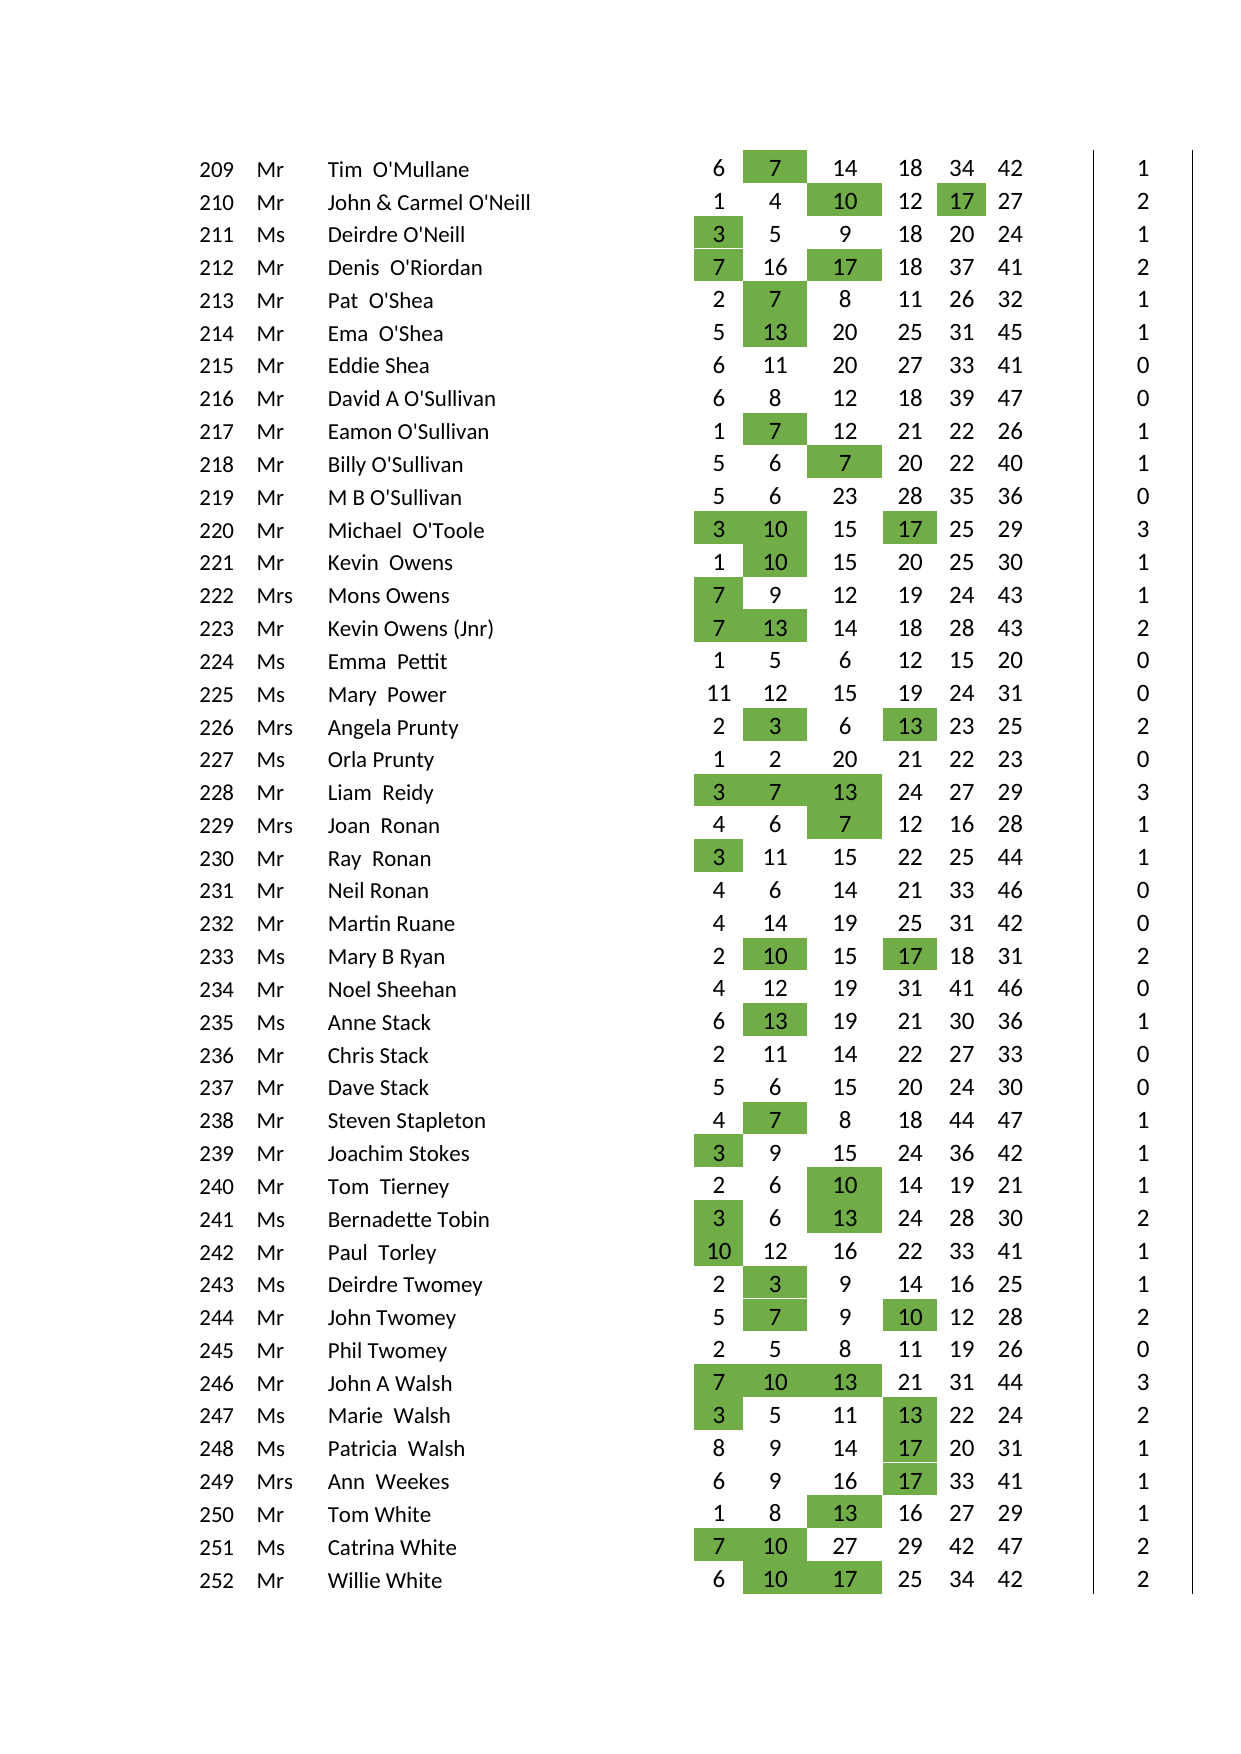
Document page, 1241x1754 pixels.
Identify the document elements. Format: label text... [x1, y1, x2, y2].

table_cell 23 [986, 741, 1034, 773]
table_cell Mr [245, 478, 316, 511]
table_cell Mr [245, 1299, 316, 1331]
table_cell [1034, 1266, 1093, 1298]
table_cell 12 [807, 577, 882, 609]
table_cell 10 [743, 1364, 807, 1397]
table_cell [1034, 216, 1093, 248]
table_cell Ms [245, 675, 316, 708]
table_cell 242 [160, 1233, 245, 1266]
table_cell Mr [245, 511, 316, 544]
table_cell Neil Ronan [316, 872, 694, 905]
table_cell 16 [743, 249, 807, 281]
table_cell 41 [986, 347, 1034, 380]
table_cell 15 [807, 1069, 882, 1102]
table_cell [1034, 1069, 1093, 1102]
table_cell 4 [694, 1102, 743, 1134]
table_cell 9 [743, 577, 807, 609]
table_cell 18 [937, 938, 986, 970]
table_cell John Twomey [316, 1299, 694, 1331]
table_cell 1 [1094, 1233, 1192, 1266]
table_cell 22 [883, 839, 937, 872]
table_cell Mr [245, 1069, 316, 1102]
table_cell 19 [807, 905, 882, 937]
table_cell 13 [743, 609, 807, 642]
table_cell 1 [694, 1495, 743, 1528]
table_cell 31 [986, 1430, 1034, 1462]
table_cell Denis O'Riordan [316, 249, 694, 281]
table_cell [1034, 1102, 1093, 1134]
table_cell [1034, 1036, 1093, 1069]
table_cell 21 [883, 413, 937, 445]
table_cell 16 [807, 1463, 882, 1495]
table_cell 21 [883, 1003, 937, 1036]
table_cell [1034, 774, 1093, 806]
table_cell Noel Sheehan [316, 970, 694, 1003]
table_cell 37 [937, 249, 986, 281]
table_cell Ms [245, 1200, 316, 1233]
table_cell 12 [743, 970, 807, 1003]
table_cell Mr [245, 1364, 316, 1397]
table_cell 13 [883, 708, 937, 741]
table_cell 5 [694, 478, 743, 511]
table_cell 6 [743, 806, 807, 839]
table_cell 18 [883, 609, 937, 642]
table_cell Ann Weekes [316, 1463, 694, 1495]
table_cell 27 [883, 347, 937, 380]
table_cell 3 [743, 1266, 807, 1298]
table_cell [1034, 150, 1093, 183]
table_cell 23 [807, 478, 882, 511]
table_cell 43 [986, 577, 1034, 609]
table_cell 12 [807, 380, 882, 412]
table_cell 6 [807, 708, 882, 741]
table_cell 2 [694, 938, 743, 970]
table_cell 2 [694, 1036, 743, 1069]
table_cell 13 [743, 1003, 807, 1036]
table_cell 217 [160, 413, 245, 445]
table_cell 33 [937, 1463, 986, 1495]
table_cell 210 [160, 183, 245, 216]
table_cell Ms [245, 741, 316, 773]
table_cell 17 [883, 1463, 937, 1495]
table_cell 7 [743, 774, 807, 806]
table_cell 2 [1094, 183, 1192, 216]
table_cell 17 [807, 1561, 882, 1594]
table_cell [1034, 1561, 1093, 1594]
table_cell 41 [986, 1233, 1034, 1266]
table_cell 3 [694, 216, 743, 248]
table_cell Ms [245, 938, 316, 970]
table_cell 7 [694, 1364, 743, 1397]
table_cell Emma Pettit [316, 642, 694, 675]
table_cell 24 [883, 1200, 937, 1233]
table_cell [1034, 281, 1093, 314]
table_cell Mrs [245, 806, 316, 839]
table_cell 241 [160, 1200, 245, 1233]
table_cell 25 [986, 708, 1034, 741]
table_cell 1 [694, 642, 743, 675]
table_cell 0 [1094, 1069, 1192, 1102]
table_cell 0 [1094, 741, 1192, 773]
table_cell 7 [694, 609, 743, 642]
table_cell 226 [160, 708, 245, 741]
table_cell 24 [937, 675, 986, 708]
table_cell [1034, 609, 1093, 642]
table_cell 34 [937, 150, 986, 183]
table_cell 19 [807, 1003, 882, 1036]
table_cell Mr [245, 1167, 316, 1200]
table_cell 252 [160, 1561, 245, 1594]
table_cell 29 [986, 1495, 1034, 1528]
table_cell [1034, 249, 1093, 281]
table_cell 222 [160, 577, 245, 609]
table_cell 31 [883, 970, 937, 1003]
table_cell Ms [245, 1430, 316, 1462]
table_cell Mr [245, 839, 316, 872]
table_cell 16 [883, 1495, 937, 1528]
table_cell 24 [883, 774, 937, 806]
table_cell Deirdre O'Neill [316, 216, 694, 248]
table_cell 211 [160, 216, 245, 248]
table_cell 2 [1094, 1528, 1192, 1561]
table_cell Catrina White [316, 1528, 694, 1561]
table_cell 41 [986, 249, 1034, 281]
table_cell Eddie Shea [316, 347, 694, 380]
table_cell 31 [937, 905, 986, 937]
table_cell 4 [694, 806, 743, 839]
table_cell 31 [937, 1364, 986, 1397]
table_cell Pat O'Shea [316, 281, 694, 314]
table_cell Ema O'Shea [316, 314, 694, 347]
table_cell [1034, 905, 1093, 937]
table_cell 20 [807, 347, 882, 380]
table_cell 239 [160, 1134, 245, 1167]
table_cell 47 [986, 380, 1034, 412]
table_cell 26 [986, 1331, 1034, 1364]
table_cell Chris Stack [316, 1036, 694, 1069]
table_cell 42 [986, 1561, 1034, 1594]
table_cell Mr [245, 1102, 316, 1134]
table_cell 17 [937, 183, 986, 216]
table_cell 31 [986, 675, 1034, 708]
table_cell 6 [743, 445, 807, 478]
table_cell 7 [694, 1528, 743, 1561]
table_cell [1034, 445, 1093, 478]
table_cell Kevin Owens [316, 544, 694, 577]
table_cell 15 [807, 511, 882, 544]
table_cell 212 [160, 249, 245, 281]
table_cell 16 [937, 806, 986, 839]
table_cell John A Walsh [316, 1364, 694, 1397]
table_cell 235 [160, 1003, 245, 1036]
table_cell 24 [937, 1069, 986, 1102]
table_cell 1 [694, 544, 743, 577]
table_cell 19 [883, 675, 937, 708]
table_cell 27 [807, 1528, 882, 1561]
table_cell 10 [743, 1561, 807, 1594]
table_cell 33 [937, 872, 986, 905]
table_cell 1 [1094, 1463, 1192, 1495]
table_cell Mr [245, 347, 316, 380]
table_cell 24 [986, 1397, 1034, 1430]
table_cell 33 [986, 1036, 1034, 1069]
table_cell 2 [1094, 938, 1192, 970]
table_cell 32 [986, 281, 1034, 314]
table_cell 36 [986, 1003, 1034, 1036]
table_cell Ms [245, 642, 316, 675]
table_cell [1034, 544, 1093, 577]
table_cell 5 [694, 1299, 743, 1331]
table_cell 16 [807, 1233, 882, 1266]
table_cell 1 [694, 413, 743, 445]
table_cell Billy O'Sullivan [316, 445, 694, 478]
table_cell 28 [986, 1299, 1034, 1331]
table_cell 224 [160, 642, 245, 675]
table_cell 2 [1094, 1397, 1192, 1430]
table_cell Phil Twomey [316, 1331, 694, 1364]
table_cell 41 [986, 1463, 1034, 1495]
table_cell 7 [743, 150, 807, 183]
table_cell 244 [160, 1299, 245, 1331]
table_cell 4 [694, 872, 743, 905]
table_cell 14 [807, 609, 882, 642]
table_cell 15 [807, 839, 882, 872]
table_cell Joan Ronan [316, 806, 694, 839]
table_cell 25 [937, 839, 986, 872]
table_cell 220 [160, 511, 245, 544]
table_cell 30 [986, 1200, 1034, 1233]
table_cell John & Carmel O'Neill [316, 183, 694, 216]
table_cell [1034, 478, 1093, 511]
table_cell 2 [1094, 1200, 1192, 1233]
table_cell 2 [694, 1331, 743, 1364]
table_cell 9 [807, 1299, 882, 1331]
table_cell Tom White [316, 1495, 694, 1528]
table_cell 229 [160, 806, 245, 839]
table_cell [1034, 1463, 1093, 1495]
table_cell 17 [883, 511, 937, 544]
table_cell 13 [807, 1364, 882, 1397]
table_cell 0 [1094, 905, 1192, 937]
table_cell 14 [807, 872, 882, 905]
table_cell Ms [245, 1003, 316, 1036]
table_cell [1034, 970, 1093, 1003]
table_cell 228 [160, 774, 245, 806]
table_cell 14 [883, 1266, 937, 1298]
table_cell Mr [245, 872, 316, 905]
table_cell 42 [937, 1528, 986, 1561]
table_cell Mrs [245, 708, 316, 741]
table_cell Mr [245, 970, 316, 1003]
table_cell 18 [883, 380, 937, 412]
table_cell Liam Reidy [316, 774, 694, 806]
table_cell 11 [883, 1331, 937, 1364]
table_cell 3 [1094, 1364, 1192, 1397]
table_cell 1 [1094, 1430, 1192, 1462]
table_cell 22 [883, 1036, 937, 1069]
table_cell [1034, 314, 1093, 347]
table_cell 8 [743, 380, 807, 412]
table_cell 47 [986, 1102, 1034, 1134]
table_cell 6 [694, 1561, 743, 1594]
table_cell 18 [883, 150, 937, 183]
table_cell 15 [937, 642, 986, 675]
table_cell Ms [245, 1397, 316, 1430]
table_cell 11 [743, 839, 807, 872]
table_cell Mr [245, 1134, 316, 1167]
table_cell 4 [743, 183, 807, 216]
table_cell 29 [883, 1528, 937, 1561]
table_cell 1 [1094, 1003, 1192, 1036]
table_cell 11 [743, 347, 807, 380]
table_cell [1034, 380, 1093, 412]
table_cell Mons Owens [316, 577, 694, 609]
table_cell Eamon O'Sullivan [316, 413, 694, 445]
table_cell 21 [883, 1364, 937, 1397]
table_cell 28 [937, 1200, 986, 1233]
table_cell 22 [937, 445, 986, 478]
table_cell 248 [160, 1430, 245, 1462]
table_cell Joachim Stokes [316, 1134, 694, 1167]
table_cell 214 [160, 314, 245, 347]
table_cell 6 [743, 1069, 807, 1102]
table_cell 2 [743, 741, 807, 773]
table_cell 8 [807, 1331, 882, 1364]
table_cell 1 [1094, 1266, 1192, 1298]
table_cell [1034, 577, 1093, 609]
table_cell 27 [986, 183, 1034, 216]
table_cell 3 [694, 1397, 743, 1430]
table_cell 3 [1094, 774, 1192, 806]
table_cell 0 [1094, 675, 1192, 708]
table_cell 46 [986, 970, 1034, 1003]
table_cell 8 [807, 281, 882, 314]
table_cell 17 [883, 1430, 937, 1462]
table_cell Mrs [245, 1463, 316, 1495]
table_cell 216 [160, 380, 245, 412]
table_cell 230 [160, 839, 245, 872]
table_cell Ms [245, 216, 316, 248]
table_cell 42 [986, 150, 1034, 183]
table_cell 6 [807, 642, 882, 675]
table_cell Mary Power [316, 675, 694, 708]
table_cell Dave Stack [316, 1069, 694, 1102]
table_cell 1 [1094, 1102, 1192, 1134]
table_cell Tom Tierney [316, 1167, 694, 1200]
table_cell Mr [245, 150, 316, 183]
table_cell Ray Ronan [316, 839, 694, 872]
table_cell 28 [883, 478, 937, 511]
table_cell David A O'Sullivan [316, 380, 694, 412]
table_cell 6 [694, 1003, 743, 1036]
table_cell 13 [883, 1397, 937, 1430]
table_cell 40 [986, 445, 1034, 478]
table_cell 5 [743, 1397, 807, 1430]
table_cell 10 [807, 183, 882, 216]
table_cell [1034, 839, 1093, 872]
table_cell 2 [694, 281, 743, 314]
table_cell [1034, 872, 1093, 905]
table_cell 2 [694, 1266, 743, 1298]
table_cell 24 [986, 216, 1034, 248]
table_cell 12 [883, 642, 937, 675]
table_cell 27 [937, 1495, 986, 1528]
table_cell 15 [807, 1134, 882, 1167]
table_cell Orla Prunty [316, 741, 694, 773]
table_cell 25 [883, 1561, 937, 1594]
table_cell 0 [1094, 1036, 1192, 1069]
table_cell 1 [1094, 1134, 1192, 1167]
table_cell 250 [160, 1495, 245, 1528]
table_cell [1034, 1134, 1093, 1167]
table_cell 18 [883, 1102, 937, 1134]
table_cell Mrs [245, 577, 316, 609]
table_cell 18 [883, 249, 937, 281]
table_cell 17 [807, 249, 882, 281]
table_cell 225 [160, 675, 245, 708]
table_cell 1 [1094, 150, 1192, 183]
table_cell 42 [986, 905, 1034, 937]
table_cell 4 [694, 970, 743, 1003]
table_cell 14 [807, 150, 882, 183]
table_cell 25 [986, 1266, 1034, 1298]
table_cell 46 [986, 872, 1034, 905]
table_cell 14 [807, 1036, 882, 1069]
table_cell [1034, 1200, 1093, 1233]
table_cell 45 [986, 314, 1034, 347]
table_cell Angela Prunty [316, 708, 694, 741]
table_cell 5 [694, 445, 743, 478]
table_cell 41 [937, 970, 986, 1003]
table_cell 7 [807, 445, 882, 478]
table_cell 213 [160, 281, 245, 314]
table_cell 20 [883, 445, 937, 478]
table_cell 237 [160, 1069, 245, 1102]
table_cell 9 [743, 1463, 807, 1495]
table_cell Martin Ruane [316, 905, 694, 937]
table_cell Steven Stapleton [316, 1102, 694, 1134]
table_cell 17 [883, 938, 937, 970]
table_cell Mr [245, 1036, 316, 1069]
table_cell 21 [986, 1167, 1034, 1200]
table_cell 3 [694, 1200, 743, 1233]
table_cell 1 [1094, 281, 1192, 314]
table_cell 1 [1094, 216, 1192, 248]
table_cell 16 [937, 1266, 986, 1298]
table_cell 7 [807, 806, 882, 839]
table_cell 12 [937, 1299, 986, 1331]
table_cell 10 [743, 511, 807, 544]
table_cell 0 [1094, 347, 1192, 380]
table_cell 246 [160, 1364, 245, 1397]
table_cell 219 [160, 478, 245, 511]
table_cell 33 [937, 1233, 986, 1266]
table_cell 5 [743, 216, 807, 248]
table_cell 2 [694, 708, 743, 741]
table_cell 26 [986, 413, 1034, 445]
table_cell [1034, 183, 1093, 216]
table_cell Mr [245, 1331, 316, 1364]
table_cell Patricia Walsh [316, 1430, 694, 1462]
table_cell 232 [160, 905, 245, 937]
table_cell [1034, 1331, 1093, 1364]
table_cell 6 [694, 347, 743, 380]
table_cell Mr [245, 183, 316, 216]
table_cell [1034, 675, 1093, 708]
table_cell 47 [986, 1528, 1034, 1561]
table_cell Kevin Owens (Jnr) [316, 609, 694, 642]
table_cell 7 [743, 413, 807, 445]
table_cell Mr [245, 544, 316, 577]
table_cell 13 [743, 314, 807, 347]
table_cell 31 [937, 314, 986, 347]
table_cell 20 [986, 642, 1034, 675]
table_cell 19 [807, 970, 882, 1003]
table_cell Mr [245, 1495, 316, 1528]
table_cell 233 [160, 938, 245, 970]
table_cell 25 [937, 544, 986, 577]
table_cell 1 [1094, 544, 1192, 577]
table_cell [1034, 708, 1093, 741]
table_cell 3 [694, 1134, 743, 1167]
table_cell 0 [1094, 380, 1192, 412]
table_cell [1034, 642, 1093, 675]
table_cell 9 [743, 1134, 807, 1167]
table_cell 10 [807, 1167, 882, 1200]
table_cell 11 [694, 675, 743, 708]
table_cell 6 [743, 478, 807, 511]
table_cell 0 [1094, 478, 1192, 511]
table_cell 8 [807, 1102, 882, 1134]
table_cell 227 [160, 741, 245, 773]
table_cell Paul Torley [316, 1233, 694, 1266]
table_cell 3 [694, 839, 743, 872]
table_cell [1034, 1397, 1093, 1430]
table_cell 10 [743, 544, 807, 577]
table_cell 5 [694, 314, 743, 347]
table_cell 11 [807, 1397, 882, 1430]
table_cell 9 [807, 1266, 882, 1298]
table_cell 1 [1094, 1167, 1192, 1200]
table_cell 1 [1094, 839, 1192, 872]
table_cell 0 [1094, 872, 1192, 905]
table_cell Mr [245, 1561, 316, 1594]
table_cell Mr [245, 774, 316, 806]
table_cell 20 [937, 1430, 986, 1462]
table_cell 22 [937, 413, 986, 445]
table_cell 2 [1094, 1561, 1192, 1594]
table_cell 5 [694, 1069, 743, 1102]
table_cell [1034, 741, 1093, 773]
table_cell Marie Walsh [316, 1397, 694, 1430]
table_cell 1 [1094, 806, 1192, 839]
table_cell 19 [883, 577, 937, 609]
table_cell 7 [743, 1102, 807, 1134]
table_cell [1034, 938, 1093, 970]
table_cell 29 [986, 511, 1034, 544]
table_cell 30 [986, 544, 1034, 577]
table_cell 223 [160, 609, 245, 642]
table_cell 238 [160, 1102, 245, 1134]
table_cell Mr [245, 413, 316, 445]
table_cell 15 [807, 675, 882, 708]
table_cell 20 [883, 1069, 937, 1102]
table_cell 12 [883, 183, 937, 216]
table_cell 33 [937, 347, 986, 380]
table_cell Mr [245, 1233, 316, 1266]
table_cell 1 [1094, 577, 1192, 609]
table_cell 25 [883, 905, 937, 937]
table_cell 221 [160, 544, 245, 577]
table_cell 22 [883, 1233, 937, 1266]
table_cell 44 [937, 1102, 986, 1134]
table_cell 236 [160, 1036, 245, 1069]
table_cell [1034, 1495, 1093, 1528]
table_cell 30 [937, 1003, 986, 1036]
table_cell 14 [883, 1167, 937, 1200]
table_cell Mr [245, 249, 316, 281]
table_cell 7 [694, 577, 743, 609]
table_cell 234 [160, 970, 245, 1003]
table_cell 2 [1094, 1299, 1192, 1331]
table_cell 2 [1094, 708, 1192, 741]
table_cell 31 [986, 938, 1034, 970]
table_cell [1034, 511, 1093, 544]
table_cell 10 [694, 1233, 743, 1266]
table_cell 6 [743, 1200, 807, 1233]
table_cell 13 [807, 774, 882, 806]
table_cell 1 [1094, 413, 1192, 445]
table_cell 18 [883, 216, 937, 248]
table_cell Mr [245, 281, 316, 314]
table_cell Anne Stack [316, 1003, 694, 1036]
table_cell Ms [245, 1266, 316, 1298]
table_cell 6 [694, 1463, 743, 1495]
table_cell 21 [883, 872, 937, 905]
table_cell 13 [807, 1200, 882, 1233]
table_cell 218 [160, 445, 245, 478]
table_cell 9 [807, 216, 882, 248]
table_cell [1034, 806, 1093, 839]
table_cell 44 [986, 839, 1034, 872]
table_cell 42 [986, 1134, 1034, 1167]
table_cell [1034, 1364, 1093, 1397]
table_cell 240 [160, 1167, 245, 1200]
table_cell 8 [694, 1430, 743, 1462]
table_cell 25 [883, 314, 937, 347]
table_cell Mr [245, 445, 316, 478]
table_cell 2 [694, 1167, 743, 1200]
table_cell 27 [937, 1036, 986, 1069]
table_cell [1034, 1430, 1093, 1462]
table_cell 6 [743, 872, 807, 905]
table_cell 19 [937, 1331, 986, 1364]
table_cell 22 [937, 741, 986, 773]
table_cell 6 [743, 1167, 807, 1200]
table_cell 30 [986, 1069, 1034, 1102]
table_cell 34 [937, 1561, 986, 1594]
table_cell 0 [1094, 1331, 1192, 1364]
table_cell 6 [694, 150, 743, 183]
table_cell Mr [245, 609, 316, 642]
table_cell 1 [1094, 445, 1192, 478]
table_cell 3 [743, 708, 807, 741]
table_cell 27 [937, 774, 986, 806]
table_cell Bernadette Tobin [316, 1200, 694, 1233]
table_cell Deirdre Twomey [316, 1266, 694, 1298]
table_cell 25 [937, 511, 986, 544]
table_cell 2 [1094, 609, 1192, 642]
table_cell 7 [743, 1299, 807, 1331]
table_cell 22 [937, 1397, 986, 1430]
table_cell [1034, 413, 1093, 445]
table_cell 11 [743, 1036, 807, 1069]
table_cell 20 [937, 216, 986, 248]
table_cell 14 [743, 905, 807, 937]
table_cell [1034, 1299, 1093, 1331]
table_cell 4 [694, 905, 743, 937]
table_cell 3 [1094, 511, 1192, 544]
table_cell Mr [245, 905, 316, 937]
table_cell 26 [937, 281, 986, 314]
table_cell 9 [743, 1430, 807, 1462]
table_cell 23 [937, 708, 986, 741]
table_cell 35 [937, 478, 986, 511]
table_cell 20 [807, 741, 882, 773]
table_cell 6 [694, 380, 743, 412]
table_cell 1 [1094, 314, 1192, 347]
table_cell 3 [694, 774, 743, 806]
table_cell 21 [883, 741, 937, 773]
table_cell 29 [986, 774, 1034, 806]
table_cell 28 [986, 806, 1034, 839]
table_cell 215 [160, 347, 245, 380]
table_cell 12 [743, 1233, 807, 1266]
table_cell 13 [807, 1495, 882, 1528]
table_cell Mr [245, 380, 316, 412]
table_cell 5 [743, 1331, 807, 1364]
table_cell M B O'Sullivan [316, 478, 694, 511]
table_cell 28 [937, 609, 986, 642]
table_cell 10 [743, 1528, 807, 1561]
table_cell 247 [160, 1397, 245, 1430]
table_cell 36 [986, 478, 1034, 511]
table_cell 1 [694, 183, 743, 216]
table_cell 251 [160, 1528, 245, 1561]
table_cell Willie White [316, 1561, 694, 1594]
table_cell Ms [245, 1528, 316, 1561]
table_cell [1034, 1003, 1093, 1036]
table_cell 15 [807, 938, 882, 970]
table_cell 43 [986, 609, 1034, 642]
table_cell 19 [937, 1167, 986, 1200]
table_cell [1034, 347, 1093, 380]
table_cell 24 [937, 577, 986, 609]
table_cell 7 [694, 249, 743, 281]
table_cell 12 [807, 413, 882, 445]
table_cell 8 [743, 1495, 807, 1528]
table_cell 5 [743, 642, 807, 675]
table_cell 0 [1094, 970, 1192, 1003]
table_cell [1034, 1167, 1093, 1200]
table_cell 15 [807, 544, 882, 577]
table_cell 12 [883, 806, 937, 839]
table_cell 7 [743, 281, 807, 314]
table_cell Tim O'Mullane [316, 150, 694, 183]
table_cell 249 [160, 1463, 245, 1495]
table_cell [1034, 1528, 1093, 1561]
table_cell 245 [160, 1331, 245, 1364]
table_cell Michael O'Toole [316, 511, 694, 544]
table_cell 20 [883, 544, 937, 577]
table_cell 20 [807, 314, 882, 347]
table_cell Mr [245, 314, 316, 347]
table_cell 14 [807, 1430, 882, 1462]
table_cell 39 [937, 380, 986, 412]
table_cell 44 [986, 1364, 1034, 1397]
table_cell 243 [160, 1266, 245, 1298]
table_cell [1034, 1233, 1093, 1266]
table_cell 231 [160, 872, 245, 905]
table_cell Mary B Ryan [316, 938, 694, 970]
table_cell 36 [937, 1134, 986, 1167]
table_cell 2 [1094, 249, 1192, 281]
table_cell 1 [1094, 1495, 1192, 1528]
table_cell 10 [883, 1299, 937, 1331]
table_cell 209 [160, 150, 245, 183]
table_cell 1 [694, 741, 743, 773]
table_cell 24 [883, 1134, 937, 1167]
table_cell 11 [883, 281, 937, 314]
table_cell 3 [694, 511, 743, 544]
table_cell 10 [743, 938, 807, 970]
table_cell 12 [743, 675, 807, 708]
table_cell 0 [1094, 642, 1192, 675]
